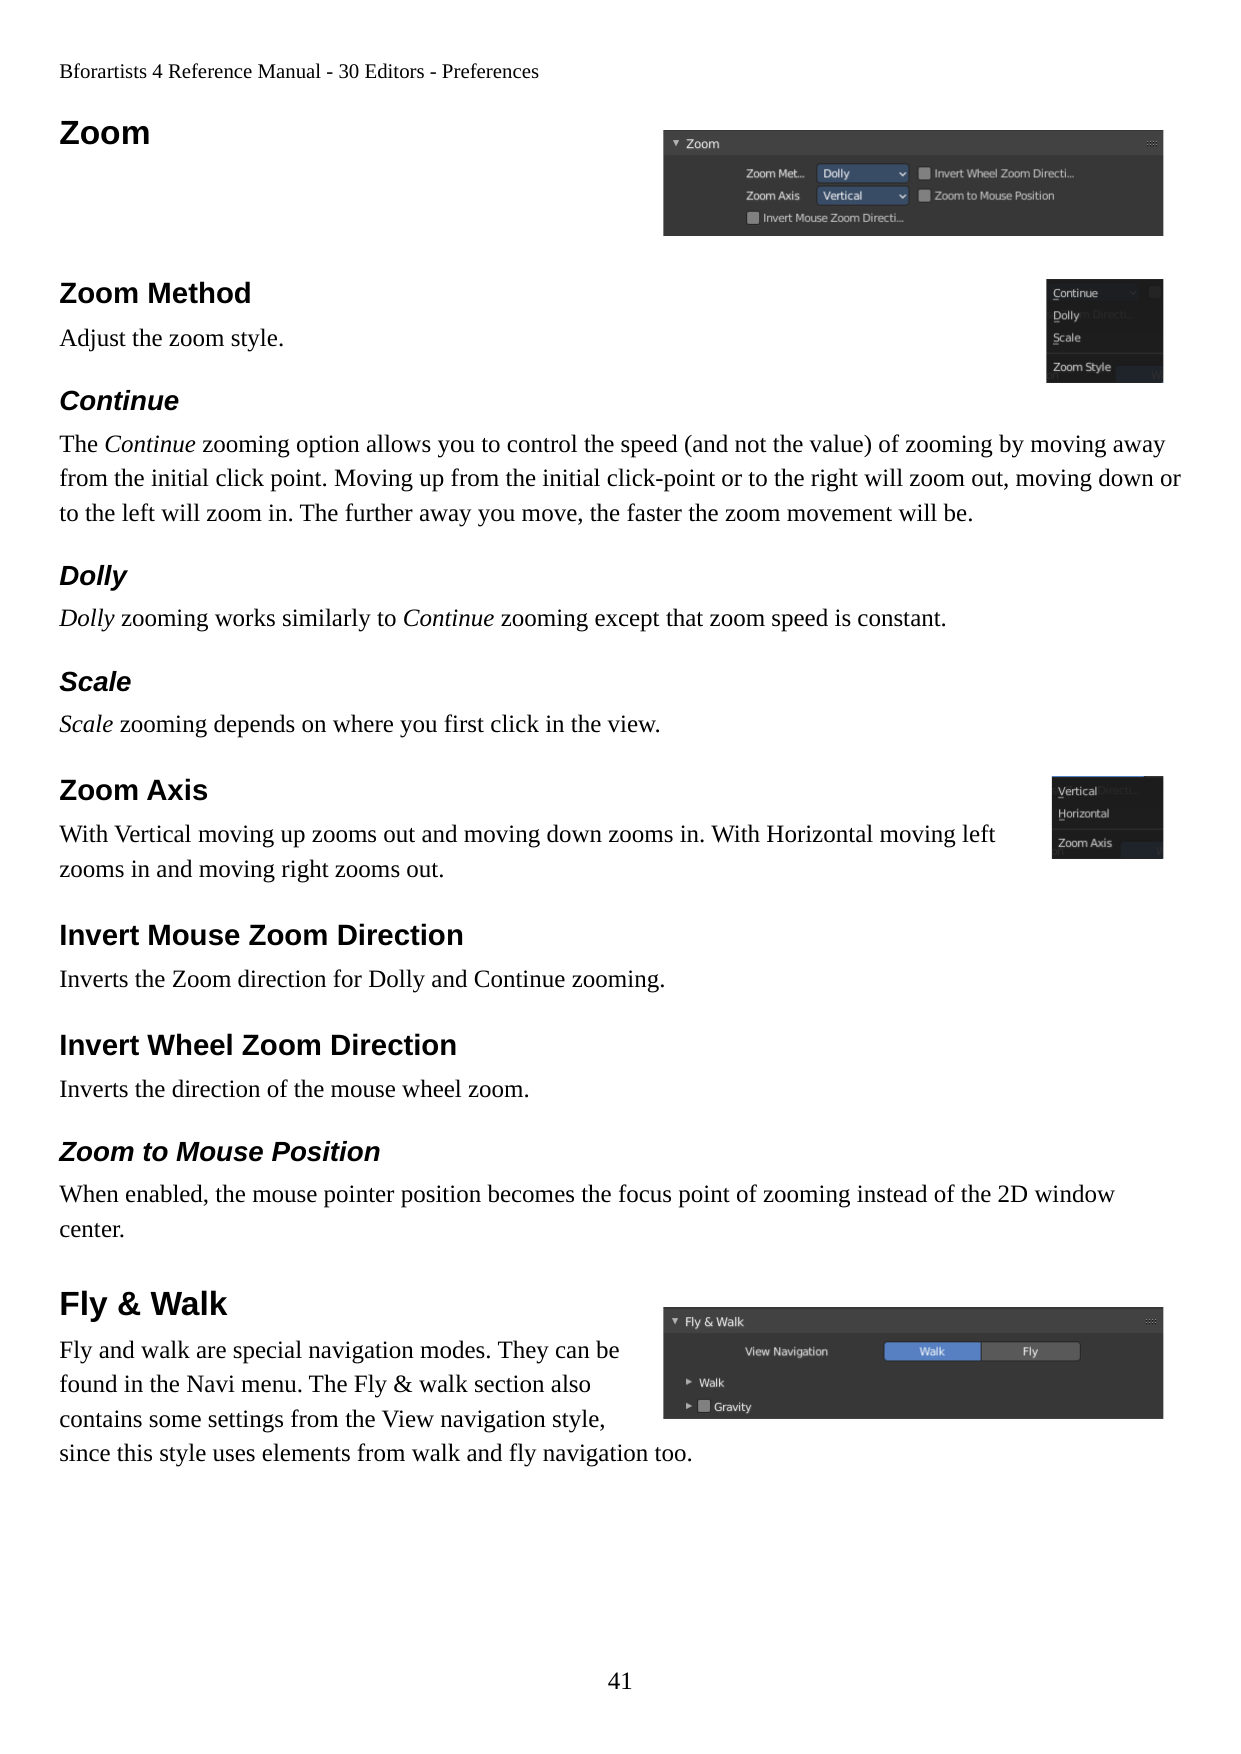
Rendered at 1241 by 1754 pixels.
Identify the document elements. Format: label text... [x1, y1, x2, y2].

subtitle Zoom to Mouse Position [59, 1135, 1181, 1167]
picture [663, 130, 1164, 236]
picture [1051, 776, 1164, 859]
text Dolly zooming works similarly to Continue zooming except that zoom speed is constant. [59, 603, 1181, 632]
picture [1046, 279, 1164, 383]
subtitle Zoom Axis [59, 773, 1181, 807]
text Inverts the direction of the mouse wheel zoom. [59, 1074, 1181, 1102]
text With Vertical moving up zooms out and moving down zooms in. With Horizontal moving left zooms in and moving right zooms out. [59, 819, 1181, 883]
subtitle Invert Wheel Zoom Direction [59, 1027, 1181, 1061]
subtitle Continue [59, 384, 1181, 416]
subtitle Fly & Walk [59, 1284, 1181, 1323]
text Scale zooming depends on where you first click in the view. [59, 709, 1181, 738]
text Fly and walk are special navigation modes. They can be found in the Navi menu. The Fly & walk section also contains some settings from the View navigation style, since this style uses elements from walk and fly navigation too. [59, 1335, 1181, 1467]
text [1164, 323, 1181, 351]
subtitle Invert Mouse Zoom Direction [59, 917, 1181, 951]
picture [663, 1307, 1164, 1419]
text The Continue zooming option allows you to control the speed (and not the value) of zooming by moving away from the initial click point. Moving up from the initial click-point or to the right will zoom out, moving down or to the left will zoom in. The further away you move, the faster the zoom movement will be. [59, 429, 1181, 526]
text When enabled, the mouse pointer position becomes the focus point of zooming instead of the 2D window center. [59, 1179, 1181, 1243]
subtitle Zoom [59, 113, 1181, 151]
subtitle Scale [59, 665, 1181, 697]
text Inverts the Zoom direction for Dolly and Continue zooming. [59, 964, 1181, 992]
text Adjust the zoom style. [59, 323, 1046, 351]
subtitle Zoom Method [59, 276, 1181, 310]
subtitle Dolly [59, 559, 1181, 591]
